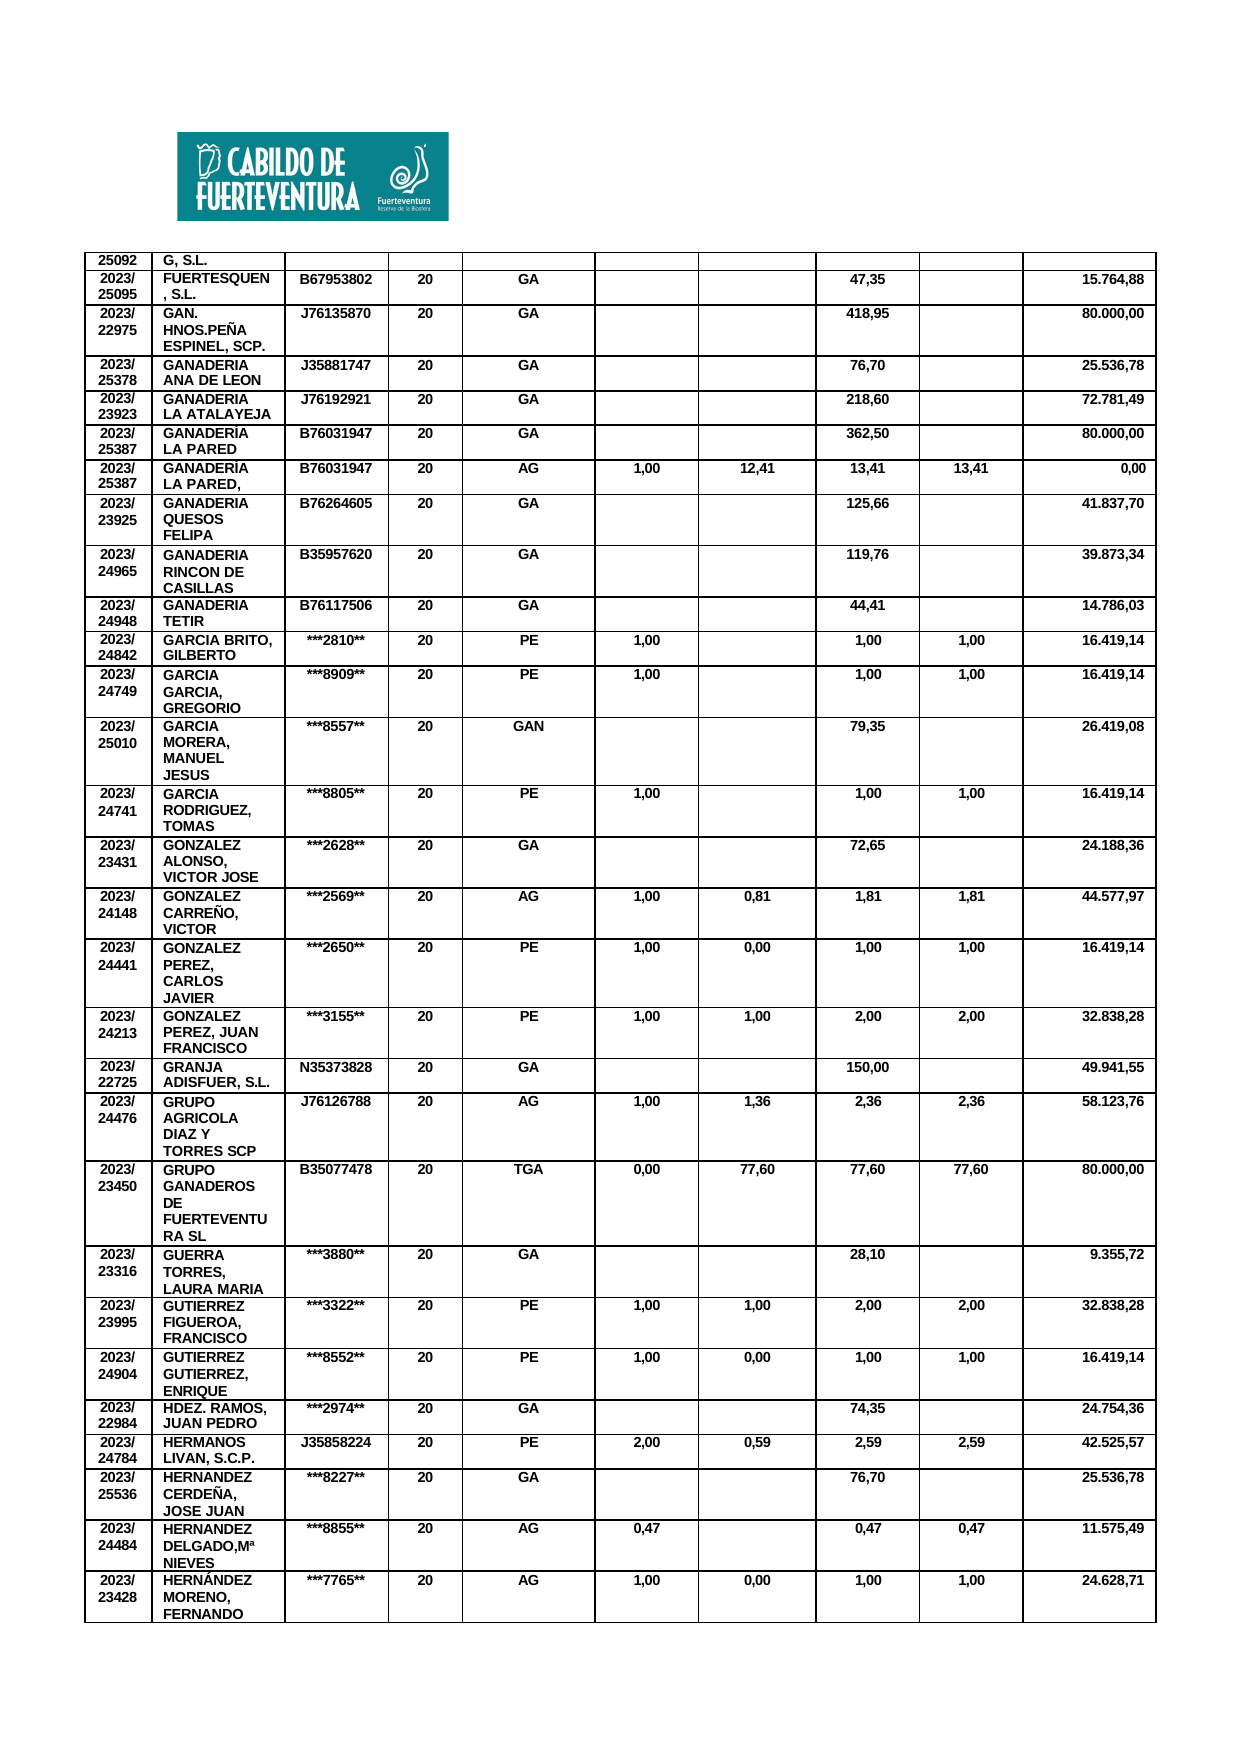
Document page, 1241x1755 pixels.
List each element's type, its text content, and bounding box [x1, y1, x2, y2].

table_cell B67953802 [286, 271, 388, 304]
table_cell 0,81 [699, 889, 815, 938]
table_cell 24.628,71 [1024, 1572, 1155, 1622]
table_cell 13,41 [817, 461, 919, 493]
table_cell GRUPO AGRICOLA DIAZ Y TORRES SCP [153, 1094, 284, 1160]
table_cell 20 [389, 1059, 462, 1092]
table_cell [596, 1247, 698, 1296]
table_cell 2023/ 24741 [86, 786, 151, 836]
table_cell 39.873,34 [1024, 546, 1155, 596]
table_cell GA [463, 426, 594, 459]
table_header [389, 253, 462, 269]
table_cell 2023/ 24476 [86, 1094, 151, 1160]
table_cell 80.000,00 [1024, 1162, 1155, 1245]
table_cell HERNÁNDEZ MORENO, FERNANDO [153, 1572, 284, 1622]
table_cell 1,00 [817, 1349, 919, 1399]
table_cell 1,00 [920, 940, 1022, 1006]
table_cell 119,76 [817, 546, 919, 596]
table_cell 20 [389, 271, 462, 304]
table_cell [596, 271, 698, 304]
table_cell 58.123,76 [1024, 1094, 1155, 1160]
table_cell 20 [389, 940, 462, 1006]
table_cell 47,35 [817, 271, 919, 304]
table_cell ***3155** [286, 1008, 388, 1058]
table_cell 2023/ 24484 [86, 1521, 151, 1570]
table_cell FUERTESQUEN , S.L. [153, 271, 284, 304]
table_cell 1,00 [596, 461, 698, 493]
table_cell GONZALEZ ALONSO, VICTOR JOSE [153, 838, 284, 887]
table_cell 2023/ 25095 [86, 271, 151, 304]
table_cell GARCIA GARCIA, GREGORIO [153, 667, 284, 717]
table_cell [699, 667, 815, 717]
table_cell [699, 306, 815, 355]
table_cell 24.754,36 [1024, 1401, 1155, 1433]
table_cell 20 [389, 1247, 462, 1296]
table_cell 2023/ 24749 [86, 667, 151, 717]
table_cell GA [463, 392, 594, 424]
table_cell [920, 495, 1022, 545]
table_cell 1,00 [699, 1008, 815, 1058]
table_cell 76,70 [817, 357, 919, 390]
table_cell GA [463, 271, 594, 304]
table_cell 0,47 [920, 1521, 1022, 1570]
table_cell GA [463, 357, 594, 390]
table_cell [596, 546, 698, 596]
table_cell 2023/ 24948 [86, 598, 151, 631]
table_cell 150,00 [817, 1059, 919, 1092]
table_cell 20 [389, 718, 462, 784]
table_cell 1,00 [817, 940, 919, 1006]
table_cell 1,81 [817, 889, 919, 938]
table_cell 74,35 [817, 1401, 919, 1433]
table_cell 20 [389, 1401, 462, 1433]
table_cell GANADERÍA LA PARED SL [153, 426, 284, 459]
table_cell 2023/ 25387 [86, 461, 151, 493]
table_cell 1,00 [596, 1572, 698, 1622]
table_cell 24.188,36 [1024, 838, 1155, 887]
table_cell 20 [389, 632, 462, 665]
table_cell 20 [389, 1094, 462, 1160]
table_cell J76126788 [286, 1094, 388, 1160]
table_cell GUERRA TORRES, LAURA MARIA [153, 1247, 284, 1296]
table_cell GARCIA MORERA, MANUEL JESUS [153, 718, 284, 784]
table_cell 0,00 [596, 1162, 698, 1245]
table_cell 1,00 [596, 940, 698, 1006]
table_cell 2023/ 22984 [86, 1401, 151, 1433]
table_cell 2023/ 23923 [86, 392, 151, 424]
table_cell [920, 426, 1022, 459]
table_cell 1,00 [596, 632, 698, 665]
table_cell [920, 838, 1022, 887]
table_cell [920, 1470, 1022, 1519]
table_cell [920, 546, 1022, 596]
table_cell 2,00 [596, 1435, 698, 1468]
table_cell 1,00 [596, 1094, 698, 1160]
table_cell GANADERIA RINCON DE CASILLAS [153, 546, 284, 596]
table_cell [920, 392, 1022, 424]
table_cell 76,70 [817, 1470, 919, 1519]
table_cell 1,00 [596, 889, 698, 938]
table_cell 218,60 [817, 392, 919, 424]
table_cell ***8855** [286, 1521, 388, 1570]
table_cell ***8552** [286, 1349, 388, 1399]
table_cell [920, 271, 1022, 304]
table_cell [699, 1470, 815, 1519]
table_cell [920, 1247, 1022, 1296]
table_cell 9.355,72 [1024, 1247, 1155, 1296]
table_cell ***7765** [286, 1572, 388, 1622]
table_cell J35881747 [286, 357, 388, 390]
table_cell 1,00 [596, 1298, 698, 1347]
table_cell 20 [389, 1572, 462, 1622]
table_cell ***3880** [286, 1247, 388, 1296]
table_header [596, 253, 698, 269]
table_header G, S.L. [153, 253, 284, 269]
table_cell GRANJA ADISFUER, S.L. [153, 1059, 284, 1092]
table_cell ***8557** [286, 718, 388, 784]
table_cell [699, 838, 815, 887]
table_cell 2,59 [920, 1435, 1022, 1468]
table_cell B76031947 [286, 426, 388, 459]
table_cell [596, 598, 698, 631]
table_cell 20 [389, 546, 462, 596]
table_cell 1,00 [920, 1349, 1022, 1399]
table_cell B76031947 [286, 461, 388, 493]
table_cell J35858224 [286, 1435, 388, 1468]
table_cell GRUPO GANADEROS DE FUERTEVENTU RA SL [153, 1162, 284, 1245]
table_cell [699, 598, 815, 631]
table_cell GANADERÍA LA PARED, S.L. [153, 461, 284, 493]
table_cell HDEZ. RAMOS, JUAN PEDRO [153, 1401, 284, 1433]
table_cell [699, 1059, 815, 1092]
table_cell 1,00 [699, 1298, 815, 1347]
table_cell [596, 718, 698, 784]
table_cell [596, 1401, 698, 1433]
table_cell [699, 495, 815, 545]
table_cell 1,00 [817, 786, 919, 836]
table_cell B35077478 [286, 1162, 388, 1245]
table_cell 2023/ 24213 [86, 1008, 151, 1058]
table_cell 2023/ 25536 [86, 1470, 151, 1519]
table_cell B76264605 [286, 495, 388, 545]
table_cell ***3322** [286, 1298, 388, 1347]
table_cell 20 [389, 598, 462, 631]
table_cell [920, 1059, 1022, 1092]
table_cell HERMANOS LIVAN, S.C.P. [153, 1435, 284, 1468]
table_header [699, 253, 815, 269]
table_cell 80.000,00 [1024, 426, 1155, 459]
table_cell 16.419,14 [1024, 940, 1155, 1006]
table_cell 20 [389, 1521, 462, 1570]
table_cell ***8227** [286, 1470, 388, 1519]
table_cell [699, 426, 815, 459]
table_cell 20 [389, 889, 462, 938]
table_cell [699, 392, 815, 424]
table_cell 49.941,55 [1024, 1059, 1155, 1092]
table_header [286, 253, 388, 269]
table_header 25092 [86, 253, 151, 269]
table_cell AG [463, 1094, 594, 1160]
table_cell PE [463, 1435, 594, 1468]
table_cell 125,66 [817, 495, 919, 545]
table_cell [596, 838, 698, 887]
table_cell ***2810** [286, 632, 388, 665]
table_cell GAN. HNOS.PEÑA ESPINEL, SCP. [153, 306, 284, 355]
table_cell GA [463, 838, 594, 887]
table_cell 20 [389, 1298, 462, 1347]
table_cell 20 [389, 667, 462, 717]
table_cell 20 [389, 306, 462, 355]
table_cell GUTIERREZ GUTIERREZ, ENRIQUE [153, 1349, 284, 1399]
table_cell 77,60 [920, 1162, 1022, 1245]
table_cell 2023/ 24904 [86, 1349, 151, 1399]
table_cell [920, 306, 1022, 355]
table_cell HERNANDEZ DELGADO,Mª NIEVES [153, 1521, 284, 1570]
table_cell 20 [389, 1008, 462, 1058]
table_cell 77,60 [699, 1162, 815, 1245]
table_cell [699, 718, 815, 784]
table_cell 20 [389, 786, 462, 836]
table_cell 0,00 [1024, 461, 1155, 493]
table_cell GARCIA BRITO, GILBERTO [153, 632, 284, 665]
table_cell 32.838,28 [1024, 1008, 1155, 1058]
table_cell 2023/ 23995 [86, 1298, 151, 1347]
table_cell [596, 1059, 698, 1092]
table_cell B76117506 [286, 598, 388, 631]
table_cell 20 [389, 461, 462, 493]
table_cell 2023/ 24441 [86, 940, 151, 1006]
table_cell 0,00 [699, 940, 815, 1006]
table_cell [699, 271, 815, 304]
table_cell 2,00 [817, 1298, 919, 1347]
table_cell [596, 426, 698, 459]
table_header [920, 253, 1022, 269]
table_cell GA [463, 1401, 594, 1433]
table_cell 26.419,08 [1024, 718, 1155, 784]
table_cell 1,00 [817, 667, 919, 717]
table_cell 1,00 [920, 786, 1022, 836]
table_cell 0,00 [699, 1572, 815, 1622]
table_cell 42.525,57 [1024, 1435, 1155, 1468]
table_cell 20 [389, 392, 462, 424]
table_cell 0,00 [699, 1349, 815, 1399]
table_cell 13,41 [920, 461, 1022, 493]
table_cell ***2628** [286, 838, 388, 887]
table_header [1024, 253, 1155, 269]
table_cell 72.781,49 [1024, 392, 1155, 424]
table_cell 2,36 [817, 1094, 919, 1160]
table_cell 80.000,00 [1024, 306, 1155, 355]
table_cell 2,59 [817, 1435, 919, 1468]
table_cell ***2569** [286, 889, 388, 938]
table_cell GA [463, 306, 594, 355]
table_cell 1,00 [596, 667, 698, 717]
table_cell GA [463, 1470, 594, 1519]
table_cell 25.536,78 [1024, 1470, 1155, 1519]
table_cell GANADERIA QUESOS FELIPA [153, 495, 284, 545]
table_cell GANADERIA LA ATALAYEJA [153, 392, 284, 424]
table_header [463, 253, 594, 269]
table_cell 2023/ 23925 [86, 495, 151, 545]
table_cell 72,65 [817, 838, 919, 887]
table_cell B35957620 [286, 546, 388, 596]
table_cell J76135870 [286, 306, 388, 355]
table_cell 20 [389, 838, 462, 887]
table_cell GA [463, 546, 594, 596]
table_cell [699, 632, 815, 665]
table_cell 41.837,70 [1024, 495, 1155, 545]
table_cell 418,95 [817, 306, 919, 355]
table_cell PE [463, 1008, 594, 1058]
table_cell [699, 357, 815, 390]
table_cell [920, 598, 1022, 631]
table_cell 1,00 [596, 1349, 698, 1399]
table_cell 2023/ 24965 [86, 546, 151, 596]
table_cell PE [463, 1298, 594, 1347]
table_cell [596, 495, 698, 545]
table_cell [699, 786, 815, 836]
table_cell GUTIERREZ FIGUEROA, FRANCISCO [153, 1298, 284, 1347]
table_cell 362,50 [817, 426, 919, 459]
table_cell 16.419,14 [1024, 632, 1155, 665]
table_cell 1,00 [817, 1572, 919, 1622]
table_cell 1,00 [920, 1572, 1022, 1622]
table_cell 79,35 [817, 718, 919, 784]
table_cell GA [463, 495, 594, 545]
table_cell GARCIA RODRIGUEZ, TOMAS [153, 786, 284, 836]
table_cell PE [463, 1349, 594, 1399]
table_cell GONZALEZ PEREZ, JUAN FRANCISCO [153, 1008, 284, 1058]
table_cell 1,00 [596, 1008, 698, 1058]
table_cell 1,81 [920, 889, 1022, 938]
table_cell 2023/ 25387 [86, 426, 151, 459]
table_cell 32.838,28 [1024, 1298, 1155, 1347]
table_cell PE [463, 940, 594, 1006]
table_header [817, 253, 919, 269]
table_cell 20 [389, 1349, 462, 1399]
table_cell 2023/ 24784 [86, 1435, 151, 1468]
table_cell 2023/ 25010 [86, 718, 151, 784]
table_cell J76192921 [286, 392, 388, 424]
table_cell 2023/ 25378 [86, 357, 151, 390]
table_cell 2,00 [817, 1008, 919, 1058]
table_cell 20 [389, 495, 462, 545]
table_cell 2023/ 24842 [86, 632, 151, 665]
table_cell [699, 1521, 815, 1570]
table_cell GAN [463, 718, 594, 784]
table_cell [596, 357, 698, 390]
table_cell 1,00 [920, 632, 1022, 665]
table_cell GANADERIA TETIR [153, 598, 284, 631]
table_cell 20 [389, 1162, 462, 1245]
table_cell 12,41 [699, 461, 815, 493]
table_cell 2023/ 23450 [86, 1162, 151, 1245]
table_cell 16.419,14 [1024, 786, 1155, 836]
table_cell PE [463, 632, 594, 665]
table_cell GONZALEZ CARREÑO, VICTOR [153, 889, 284, 938]
table_cell 11.575,49 [1024, 1521, 1155, 1570]
table_cell 2,00 [920, 1008, 1022, 1058]
table_cell 1,36 [699, 1094, 815, 1160]
table_cell 2023/ 23431 [86, 838, 151, 887]
table_cell 28,10 [817, 1247, 919, 1296]
table_cell 20 [389, 1470, 462, 1519]
table_cell 0,59 [699, 1435, 815, 1468]
table_cell 44,41 [817, 598, 919, 631]
table_cell GA [463, 598, 594, 631]
table_cell [596, 306, 698, 355]
table_cell 1,00 [817, 632, 919, 665]
table_cell [920, 357, 1022, 390]
table_cell AG [463, 461, 594, 493]
table_cell 20 [389, 426, 462, 459]
table_cell PE [463, 786, 594, 836]
table_cell 0,47 [817, 1521, 919, 1570]
table_cell 2023/ 24148 [86, 889, 151, 938]
table_cell 2023/ 23428 [86, 1572, 151, 1622]
table_cell GA [463, 1247, 594, 1296]
table_cell 16.419,14 [1024, 1349, 1155, 1399]
table_cell ***2650** [286, 940, 388, 1006]
table_cell 25.536,78 [1024, 357, 1155, 390]
table_cell AG [463, 1521, 594, 1570]
table_cell [699, 1247, 815, 1296]
table_cell AG [463, 1572, 594, 1622]
table_cell GONZALEZ PEREZ, CARLOS JAVIER [153, 940, 284, 1006]
table_cell 2023/ 22725 [86, 1059, 151, 1092]
table_cell ***8909** [286, 667, 388, 717]
table_cell 0,47 [596, 1521, 698, 1570]
table_cell 2,00 [920, 1298, 1022, 1347]
table_cell HERNANDEZ CERDEÑA, JOSE JUAN [153, 1470, 284, 1519]
table_cell TGA [463, 1162, 594, 1245]
table_cell [699, 546, 815, 596]
table_cell 77,60 [817, 1162, 919, 1245]
table_cell ***8805** [286, 786, 388, 836]
table_cell 20 [389, 1435, 462, 1468]
table_cell PE [463, 667, 594, 717]
table_cell 2,36 [920, 1094, 1022, 1160]
table_cell N35373828 [286, 1059, 388, 1092]
table_cell [596, 1470, 698, 1519]
table_cell ***2974** [286, 1401, 388, 1433]
table_cell [920, 718, 1022, 784]
table_cell 2023/ 23316 [86, 1247, 151, 1296]
table_cell GANADERIA ANA DE LEON [153, 357, 284, 390]
table_cell 1,00 [920, 667, 1022, 717]
table_cell 44.577,97 [1024, 889, 1155, 938]
table_cell 16.419,14 [1024, 667, 1155, 717]
table_cell [699, 1401, 815, 1433]
table_cell 14.786,03 [1024, 598, 1155, 631]
table_cell 1,00 [596, 786, 698, 836]
table_cell 15.764,88 [1024, 271, 1155, 304]
table_cell GA [463, 1059, 594, 1092]
table_cell 20 [389, 357, 462, 390]
table_cell AG [463, 889, 594, 938]
table_cell [596, 392, 698, 424]
table_cell 2023/ 22975 [86, 306, 151, 355]
table_cell [920, 1401, 1022, 1433]
